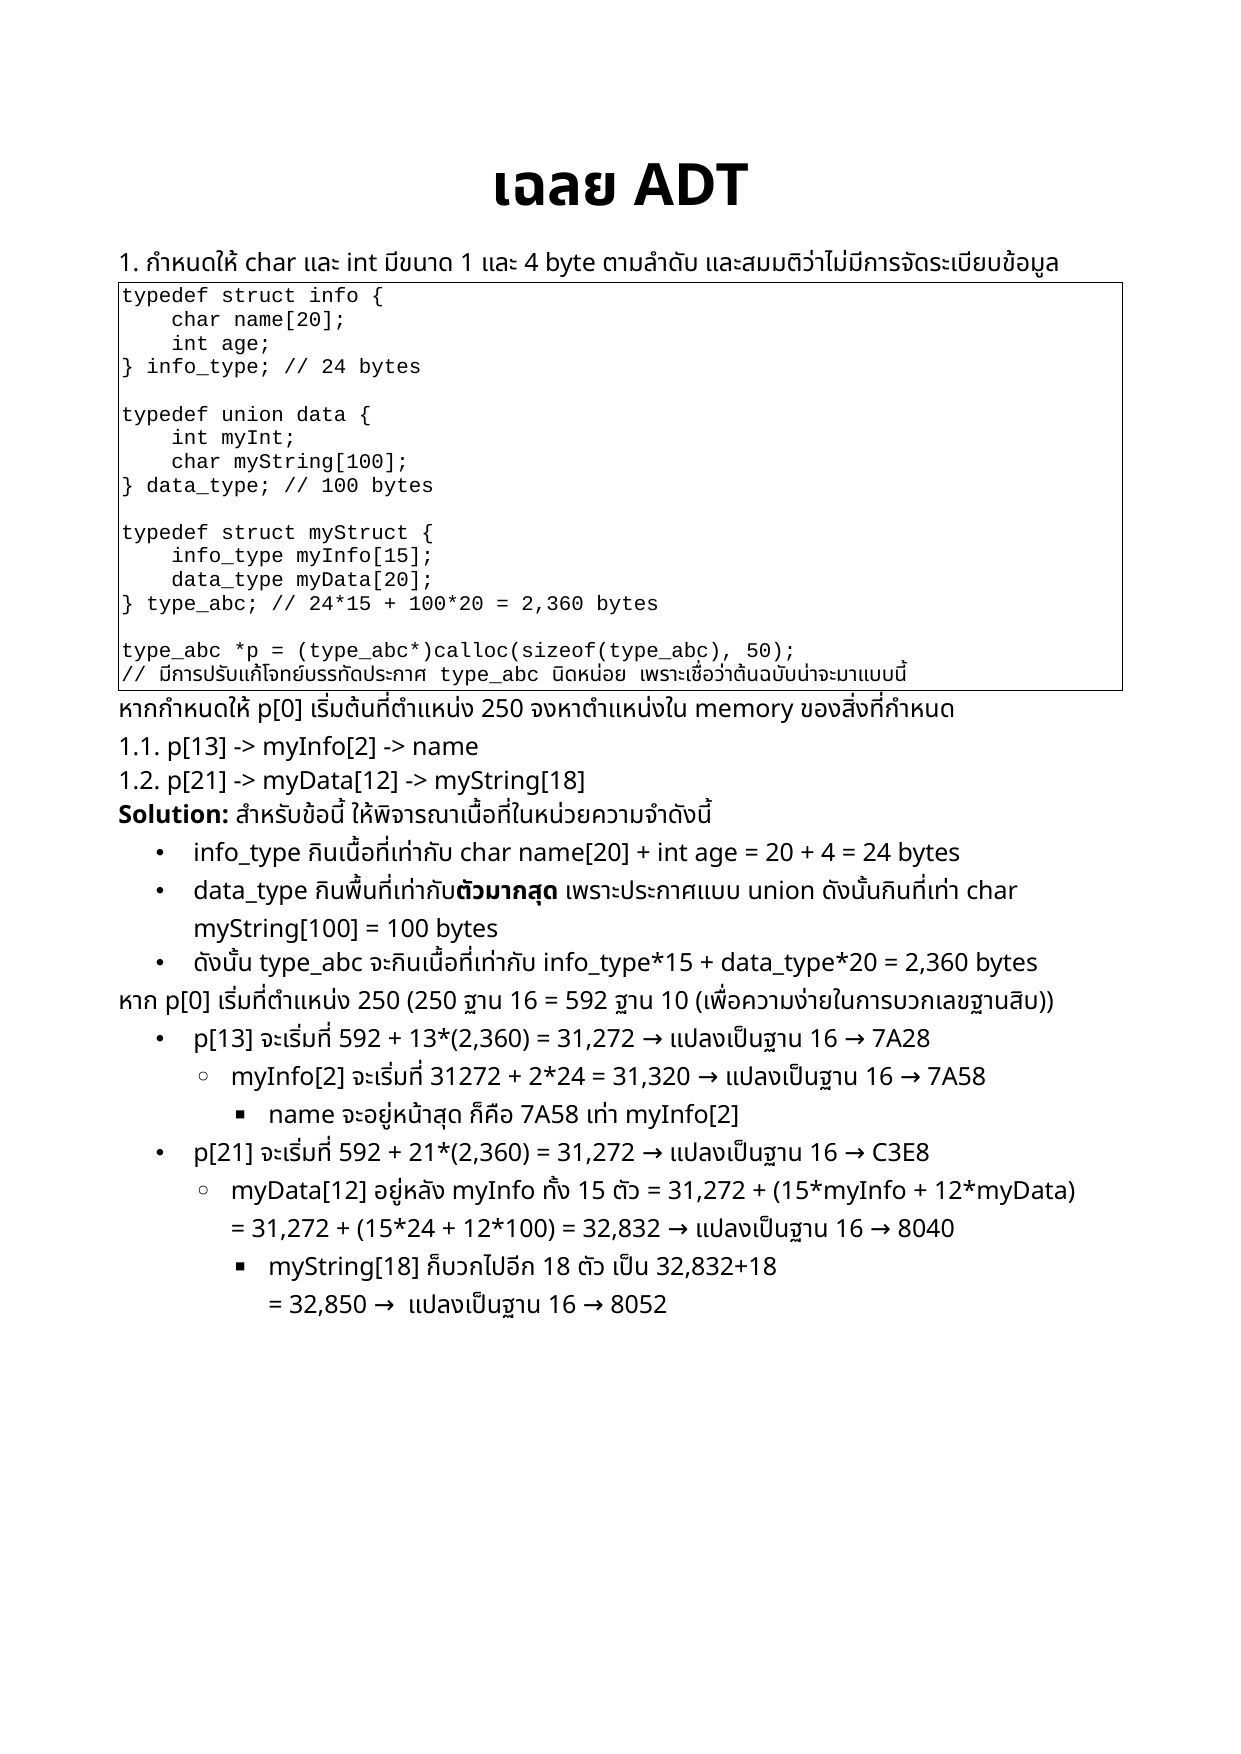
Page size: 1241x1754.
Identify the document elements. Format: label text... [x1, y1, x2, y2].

list myString[18] ก็บวกไปอีก 18 ตัว เป็น 32,832+18 = 32,850 → แปลงเป็นฐาน 16 → 8052 [231, 1249, 1122, 1325]
text int age; [119, 329, 1122, 353]
list p[13] จะเริ่มที่ 592 + 13*(2,360) = 31,272 → แปลงเป็นฐาน 16 → 7A28 [156, 1021, 1122, 1059]
list data_type กินพื้นที่เท่ากับตัวมากสุด เพราะประกาศแบบ union ดังนั้นกินที่เท่า char myString[100] = 100 bytes [156, 873, 1122, 945]
text int myInt; [119, 424, 1122, 448]
text char myString[100]; [119, 448, 1122, 471]
text typedef struct myStruct { [119, 519, 1122, 542]
list name จะอยู่หน้าสุด ก็คือ 7A58 เท่า myInfo[2] [231, 1097, 1122, 1135]
text char name[20]; [119, 306, 1122, 329]
text Solution: สำหรับข้อนี้ ให้พิจารณาเนื้อที่ในหน่วยความจำดังนี้ [118, 797, 1122, 835]
text 1. กำหนดให้ char และ int มีขนาด 1 และ 4 byte ตามลำดับ และสมมติว่าไม่มีการจัดระเบียบข้อมูล [118, 244, 1122, 282]
list myData[12] อยู่หลัง myInfo ทั้ง 15 ตัว = 31,272 + (15*myInfo + 12*myData) = 31,272 + (15*24 + 12*100) = 32,832 → แปลงเป็นฐาน 16 → 8040 [193, 1173, 1122, 1249]
text 1.1. p[13] -> myInfo[2] -> name [118, 728, 1122, 763]
text typedef struct info { [119, 283, 1122, 306]
text info_type myInfo[15]; [119, 542, 1122, 566]
list info_type กินเนื้อที่เท่ากับ char name[20] + int age = 20 + 4 = 24 bytes [156, 835, 1122, 873]
text // มีการปรับแก้โจทย์บรรทัดประกาศ type_abc นิดหน่อย เพราะเชื่อว่าต้นฉบับน่าจะมาแบบนี้ [119, 661, 1122, 690]
list p[21] จะเริ่มที่ 592 + 21*(2,360) = 31,272 → แปลงเป็นฐาน 16 → C3E8 [156, 1135, 1122, 1173]
text type_abc *p = (type_abc*)calloc(sizeof(type_abc), 50); [119, 637, 1122, 661]
text } info_type; // 24 bytes [119, 353, 1122, 380]
text } type_abc; // 24*15 + 100*20 = 2,360 bytes [119, 590, 1122, 616]
text หาก p[0] เริ่มที่ตำแหน่ง 250 (250 ฐาน 16 = 592 ฐาน 10 (เพื่อความง่ายในการบวกเลขฐานสิบ)) [118, 983, 1122, 1021]
text } data_type; // 100 bytes [119, 471, 1122, 498]
text 1.2. p[21] -> myData[12] -> myString[18] [118, 763, 1122, 797]
text typedef union data { [119, 401, 1122, 424]
text หากกำหนดให้ p[0] เริ่มต้นที่ตำแหน่ง 250 จงหาตำแหน่งใน memory ของสิ่งที่กำหนด [118, 691, 1122, 728]
list ดังนั้น type_abc จะกินเนื้อที่เท่ากับ info_type*15 + data_type*20 = 2,360 bytes [156, 945, 1122, 983]
list myInfo[2] จะเริ่มที่ 31272 + 2*24 = 31,320 → แปลงเป็นฐาน 16 → 7A58 [193, 1059, 1122, 1097]
text data_type myData[20]; [119, 566, 1122, 590]
title เฉลย ADT [118, 143, 1122, 232]
